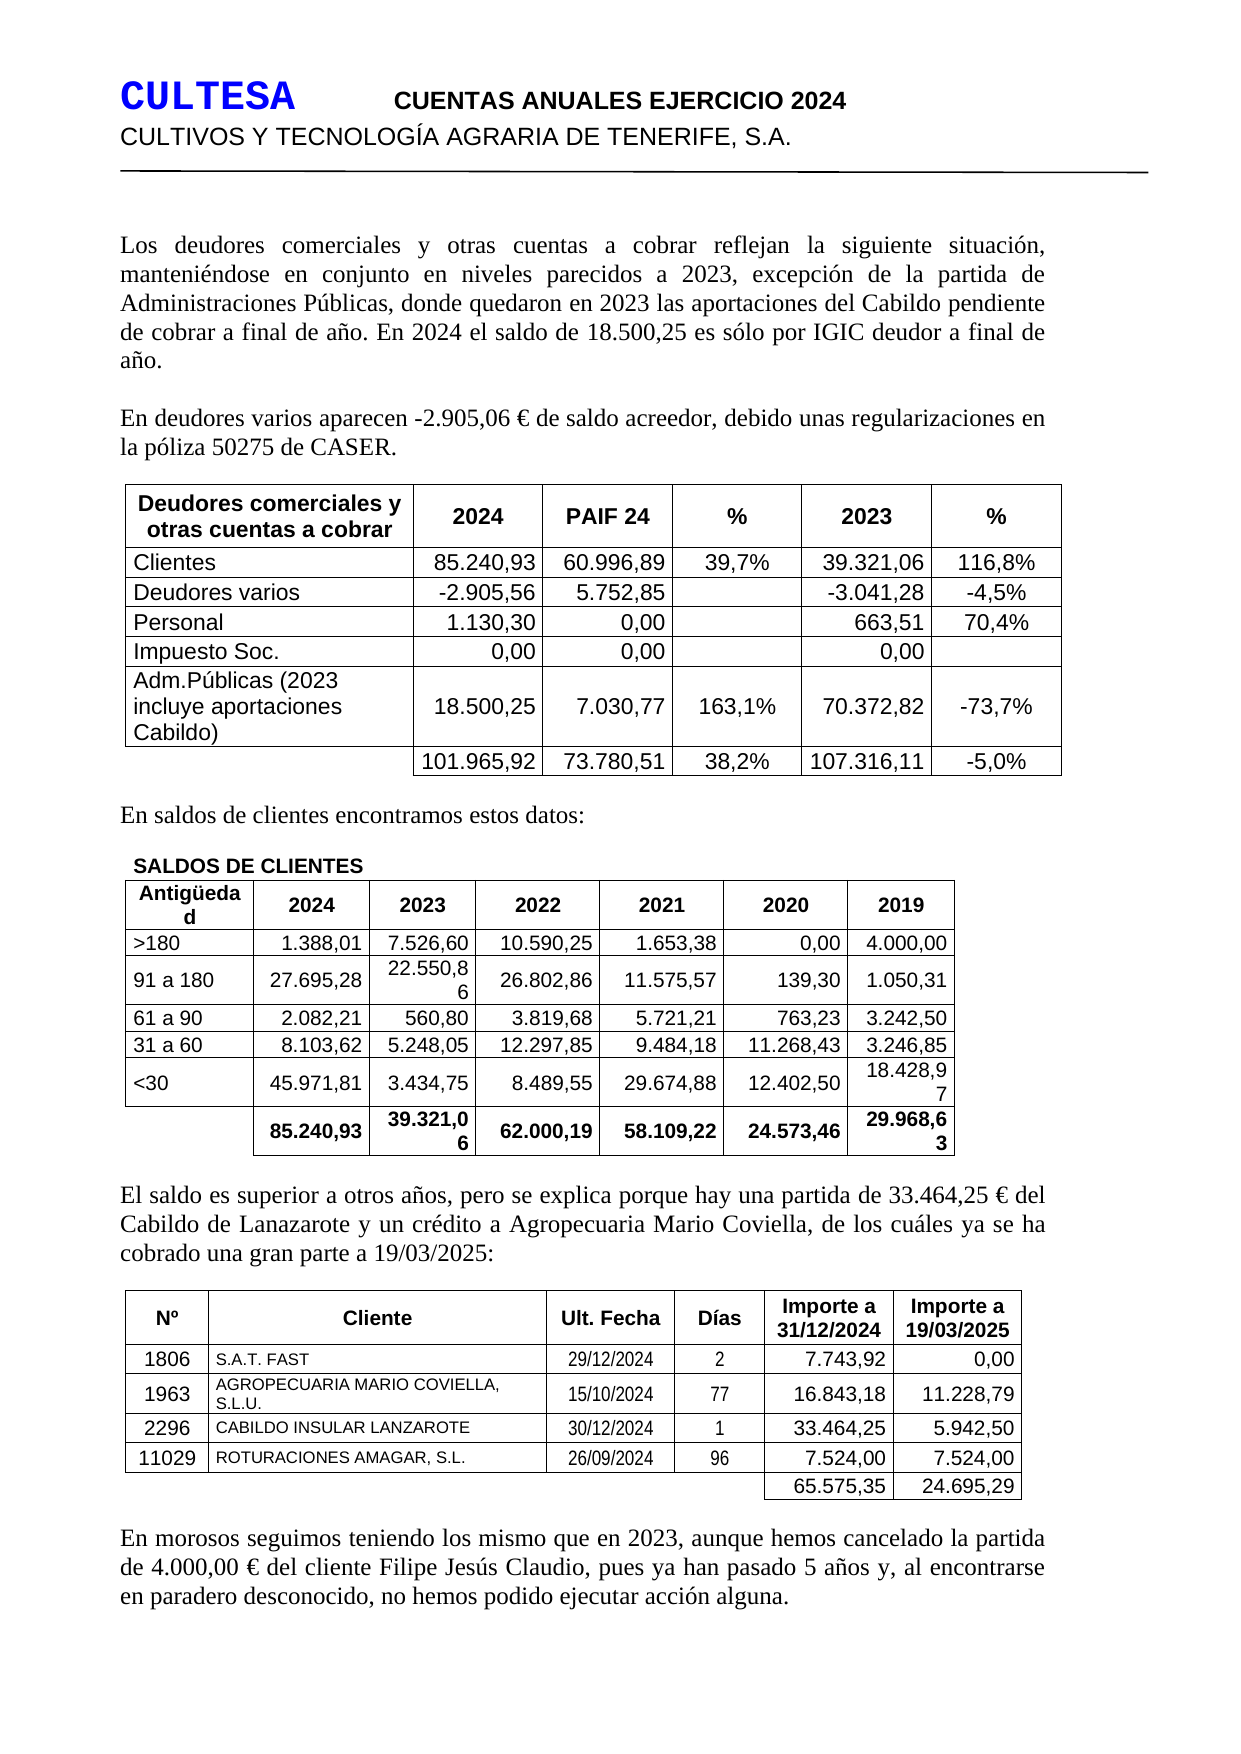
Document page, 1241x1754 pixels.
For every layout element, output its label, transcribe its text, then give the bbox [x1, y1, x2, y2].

table_cell 3.242,50 [848, 1005, 954, 1031]
table_header SALDOS DE CLIENTES [126, 853, 476, 880]
table_cell 2296 [126, 1414, 208, 1442]
table_cell -2.905,56 [414, 578, 542, 606]
table_cell 0,00 [802, 637, 931, 666]
table_cell 1.653,38 [600, 930, 723, 955]
table_cell 24.573,46 [724, 1107, 847, 1155]
text El saldo es superior a otros años, pero se explica porque hay una partida de 33.464,25 € del Cabildo de Lanazarote y un crédito a Agropecuaria Mario Coviella, de los cuáles ya se ha cobrado una gran parte a 19/03/2025: [120, 1180, 1046, 1266]
table_cell 12.297,85 [476, 1032, 599, 1057]
table_cell [955, 1004, 1106, 1031]
table_cell 763,23 [724, 1005, 847, 1031]
table_cell 29/12/2024 [547, 1345, 674, 1373]
table_cell 12.402,50 [724, 1058, 847, 1106]
table_cell 91 a 180 [126, 956, 253, 1004]
table_cell 9.484,18 [600, 1032, 723, 1057]
table_cell 31 a 60 [126, 1032, 253, 1057]
table_cell [673, 637, 801, 666]
table_cell 61 a 90 [126, 1005, 253, 1031]
table_cell 0,00 [414, 637, 542, 666]
table_cell 45.971,81 [254, 1058, 369, 1106]
table_cell 29.674,88 [600, 1058, 723, 1106]
table_cell 2020 [724, 881, 847, 929]
table_header Importe a 31/12/2024 [765, 1291, 893, 1343]
table_cell 3.246,85 [848, 1032, 954, 1057]
table_cell [673, 607, 801, 636]
table_cell 70,4% [932, 607, 1061, 636]
table_header Deudores comerciales y otras cuentas a cobrar [126, 485, 413, 547]
table_cell 22.550,86 [370, 956, 475, 1004]
table_cell 77 [675, 1374, 764, 1413]
table_cell 70.372,82 [802, 667, 931, 746]
table_cell Antigüedad [126, 881, 253, 929]
table_cell 3.434,75 [370, 1058, 475, 1106]
table_cell [675, 1473, 764, 1498]
table_cell 101.965,92 [414, 747, 542, 775]
table_cell 2023 [370, 881, 475, 929]
table_cell 7.526,60 [370, 930, 475, 955]
table_cell Impuesto Soc. [126, 637, 413, 666]
table_cell 0,00 [543, 637, 672, 666]
table_header Ult. Fecha [547, 1291, 674, 1343]
table_cell S.A.T. FAST [209, 1345, 546, 1373]
table_cell 30/12/2024 [547, 1414, 674, 1442]
table_cell 73.780,51 [543, 747, 672, 775]
text En deudores varios aparecen -2.905,06 € de saldo acreedor, debido unas regularizaciones en la póliza 50275 de CASER. [120, 403, 1046, 460]
table_cell 26/09/2024 [547, 1443, 674, 1472]
table_cell 163,1% [673, 667, 801, 746]
table_cell [955, 955, 1106, 1004]
table_header PAIF 24 [543, 485, 672, 547]
table_cell Personal [126, 607, 413, 636]
table_cell [955, 880, 1106, 929]
table_cell 0,00 [543, 607, 672, 636]
table_cell 1.050,31 [848, 956, 954, 1004]
table_cell -4,5% [932, 578, 1061, 606]
table_cell 96 [675, 1443, 764, 1472]
table_cell 5.721,21 [600, 1005, 723, 1031]
table_header Nº [126, 1291, 208, 1343]
table_cell AGROPECUARIA MARIO COVIELLA, S.L.U. [209, 1374, 546, 1413]
table_cell 27.695,28 [254, 956, 369, 1004]
table_cell 8.103,62 [254, 1032, 369, 1057]
table_cell Deudores varios [126, 578, 413, 606]
table_header [476, 853, 600, 880]
table_cell 2022 [476, 881, 599, 929]
table_cell 39.321,06 [802, 548, 931, 577]
table_cell 2024 [254, 881, 369, 929]
table_cell [126, 1473, 208, 1498]
table_cell [955, 1057, 1106, 1106]
table_cell CABILDO INSULAR LANZAROTE [209, 1414, 546, 1442]
table_cell Adm.Públicas (2023 incluye aportaciones Cabildo) [126, 667, 413, 746]
table_cell 663,51 [802, 607, 931, 636]
table_cell 1.388,01 [254, 930, 369, 955]
table_cell [955, 929, 1106, 955]
table_cell 139,30 [724, 956, 847, 1004]
table_cell 7.030,77 [543, 667, 672, 746]
table_header [848, 853, 954, 880]
table_cell 2019 [848, 881, 954, 929]
table_cell ROTURACIONES AMAGAR, S.L. [209, 1443, 546, 1472]
table_header % [673, 485, 801, 547]
table_cell 2021 [600, 881, 723, 929]
table_cell 0,00 [894, 1345, 1021, 1373]
table_cell 2.082,21 [254, 1005, 369, 1031]
table_cell 560,80 [370, 1005, 475, 1031]
table_cell [547, 1473, 674, 1498]
table_cell 65.575,35 [765, 1473, 893, 1498]
table_cell 7.743,92 [765, 1345, 893, 1373]
table_cell 5.248,05 [370, 1032, 475, 1057]
table_cell 11029 [126, 1443, 208, 1472]
table_header 2023 [802, 485, 931, 547]
table_cell -5,0% [932, 747, 1061, 775]
table_cell 62.000,19 [476, 1107, 599, 1155]
table_header [724, 853, 848, 880]
table_cell 1963 [126, 1374, 208, 1413]
text En saldos de clientes encontramos estos datos: [120, 800, 1046, 829]
table_cell [208, 1473, 547, 1498]
table_cell 11.268,43 [724, 1032, 847, 1057]
table_cell -3.041,28 [802, 578, 931, 606]
table_cell 1806 [126, 1345, 208, 1373]
table_cell 2 [675, 1345, 764, 1373]
table_cell 39.321,06 [370, 1107, 475, 1155]
table_cell [955, 1106, 1106, 1155]
table_header Cliente [209, 1291, 546, 1343]
table_cell 11.228,79 [894, 1374, 1021, 1413]
text En morosos seguimos teniendo los mismo que en 2023, aunque hemos cancelado la partida de 4.000,00 € del cliente Filipe Jesús Claudio, pues ya han pasado 5 años y, al encontrarse en paradero desconocido, no hemos podido ejecutar acción alguna. [120, 1523, 1046, 1610]
table_cell >180 [126, 930, 253, 955]
table_cell 58.109,22 [600, 1107, 723, 1155]
table_cell [673, 578, 801, 606]
table_cell 1.130,30 [414, 607, 542, 636]
table_cell 7.524,00 [894, 1443, 1021, 1472]
table_header 2024 [414, 485, 542, 547]
table_cell [932, 637, 1061, 666]
table_cell 4.000,00 [848, 930, 954, 955]
table_cell 24.695,29 [894, 1473, 1021, 1498]
table_cell 18.428,97 [848, 1058, 954, 1106]
table_cell 39,7% [673, 548, 801, 577]
table_cell 18.500,25 [414, 667, 542, 746]
table_cell [126, 747, 413, 775]
table_cell 38,2% [673, 747, 801, 775]
table_cell 16.843,18 [765, 1374, 893, 1413]
table_cell 85.240,93 [254, 1107, 369, 1155]
table_header Días [675, 1291, 764, 1343]
table_cell 0,00 [724, 930, 847, 955]
text Los deudores comerciales y otras cuentas a cobrar reflejan la siguiente situación, manteniéndose en conjunto en niveles parecidos a 2023, excepción de la partida de Administraciones Públicas, donde quedaron en 2023 las aportaciones del Cabildo pendiente de cobrar a final de año. En 2024 el saldo de 18.500,25 es sólo por IGIC deudor a final de año. [120, 230, 1046, 374]
table_header [954, 853, 1106, 880]
table_cell 1 [675, 1414, 764, 1442]
table_header [600, 853, 724, 880]
table_cell 29.968,63 [848, 1107, 954, 1155]
table_cell [126, 1107, 253, 1155]
table_cell 26.802,86 [476, 956, 599, 1004]
table_cell 5.942,50 [894, 1414, 1021, 1442]
table_cell 33.464,25 [765, 1414, 893, 1442]
table_cell 107.316,11 [802, 747, 931, 775]
table_cell <30 [126, 1058, 253, 1106]
table_cell 10.590,25 [476, 930, 599, 955]
table_cell Clientes [126, 548, 413, 577]
table_header % [932, 485, 1061, 547]
table_cell 5.752,85 [543, 578, 672, 606]
table_cell 116,8% [932, 548, 1061, 577]
table_cell [955, 1031, 1106, 1057]
table_cell 85.240,93 [414, 548, 542, 577]
table_cell 60.996,89 [543, 548, 672, 577]
table_cell 7.524,00 [765, 1443, 893, 1472]
table_cell 8.489,55 [476, 1058, 599, 1106]
table_cell 11.575,57 [600, 956, 723, 1004]
table_cell 3.819,68 [476, 1005, 599, 1031]
table_cell 15/10/2024 [547, 1374, 674, 1413]
table_cell -73,7% [932, 667, 1061, 746]
table_header Importe a 19/03/2025 [894, 1291, 1021, 1343]
